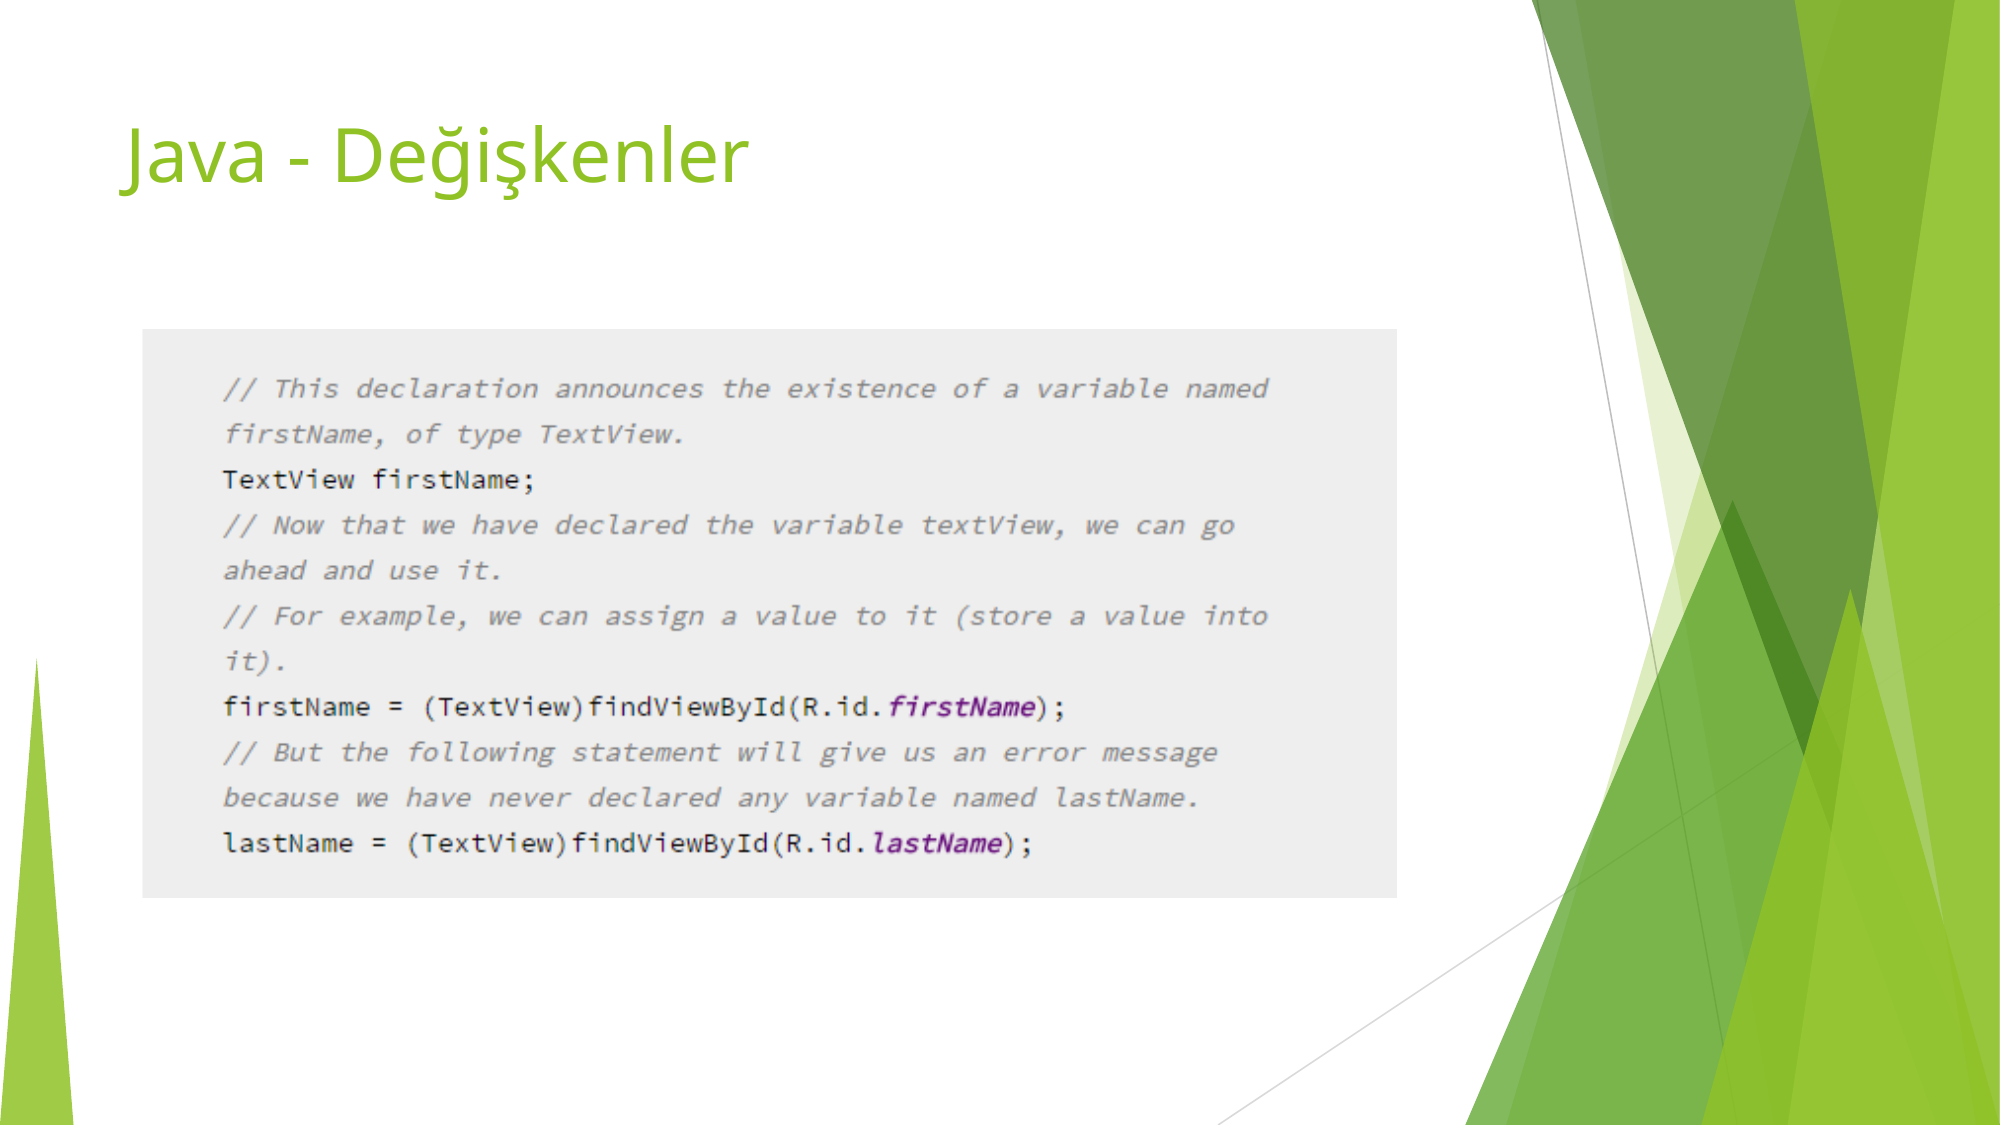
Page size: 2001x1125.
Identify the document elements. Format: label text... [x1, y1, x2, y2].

picture [141, 329, 1397, 898]
title Java - Değişkenler [111, 99, 1522, 317]
